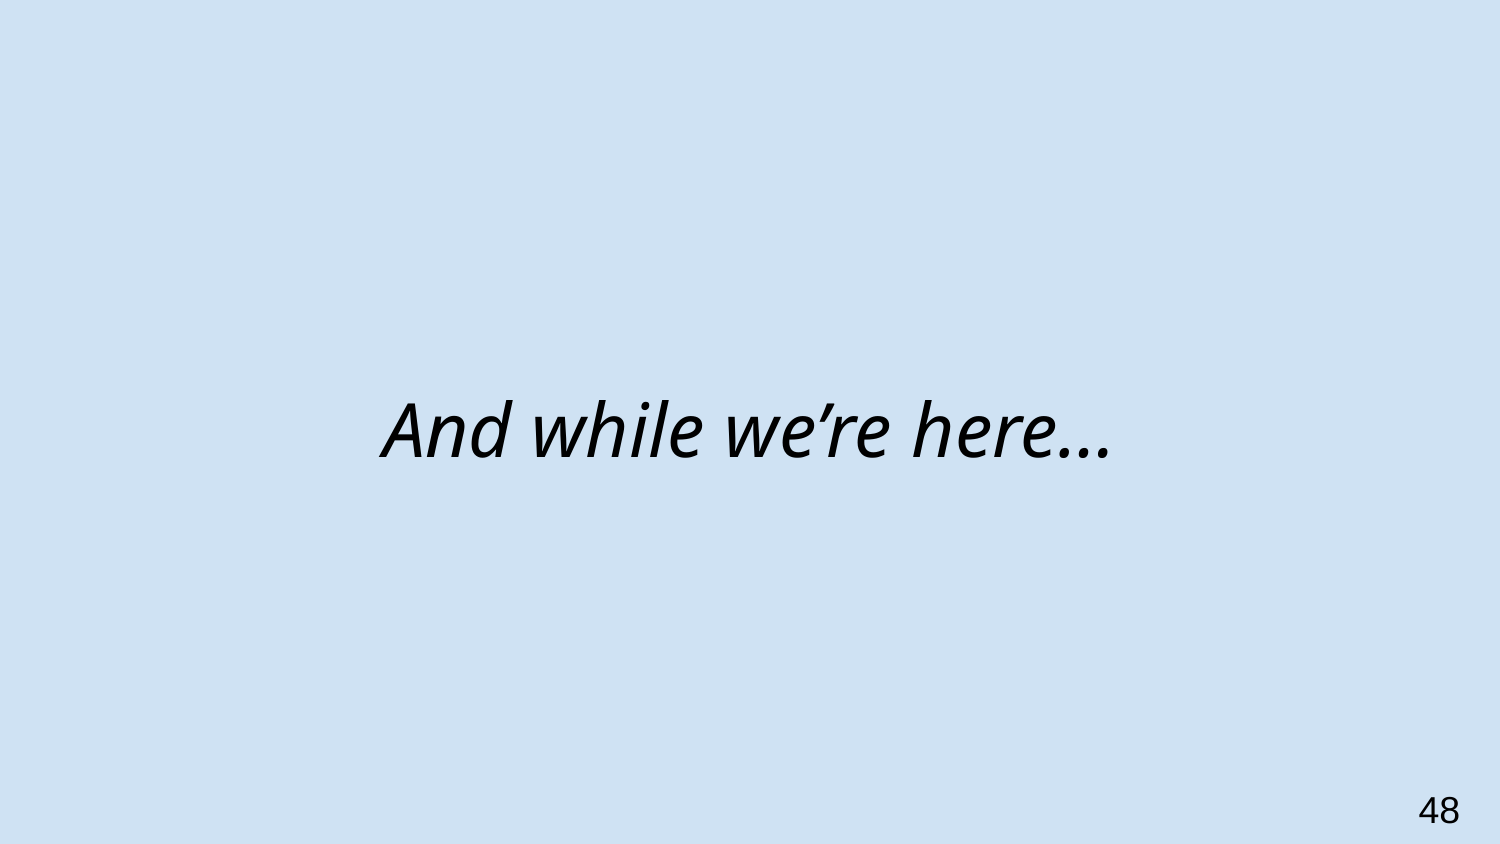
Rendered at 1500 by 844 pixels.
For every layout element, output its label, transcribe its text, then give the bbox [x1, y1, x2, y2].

text_box And while we’re here… [277, 367, 1223, 476]
